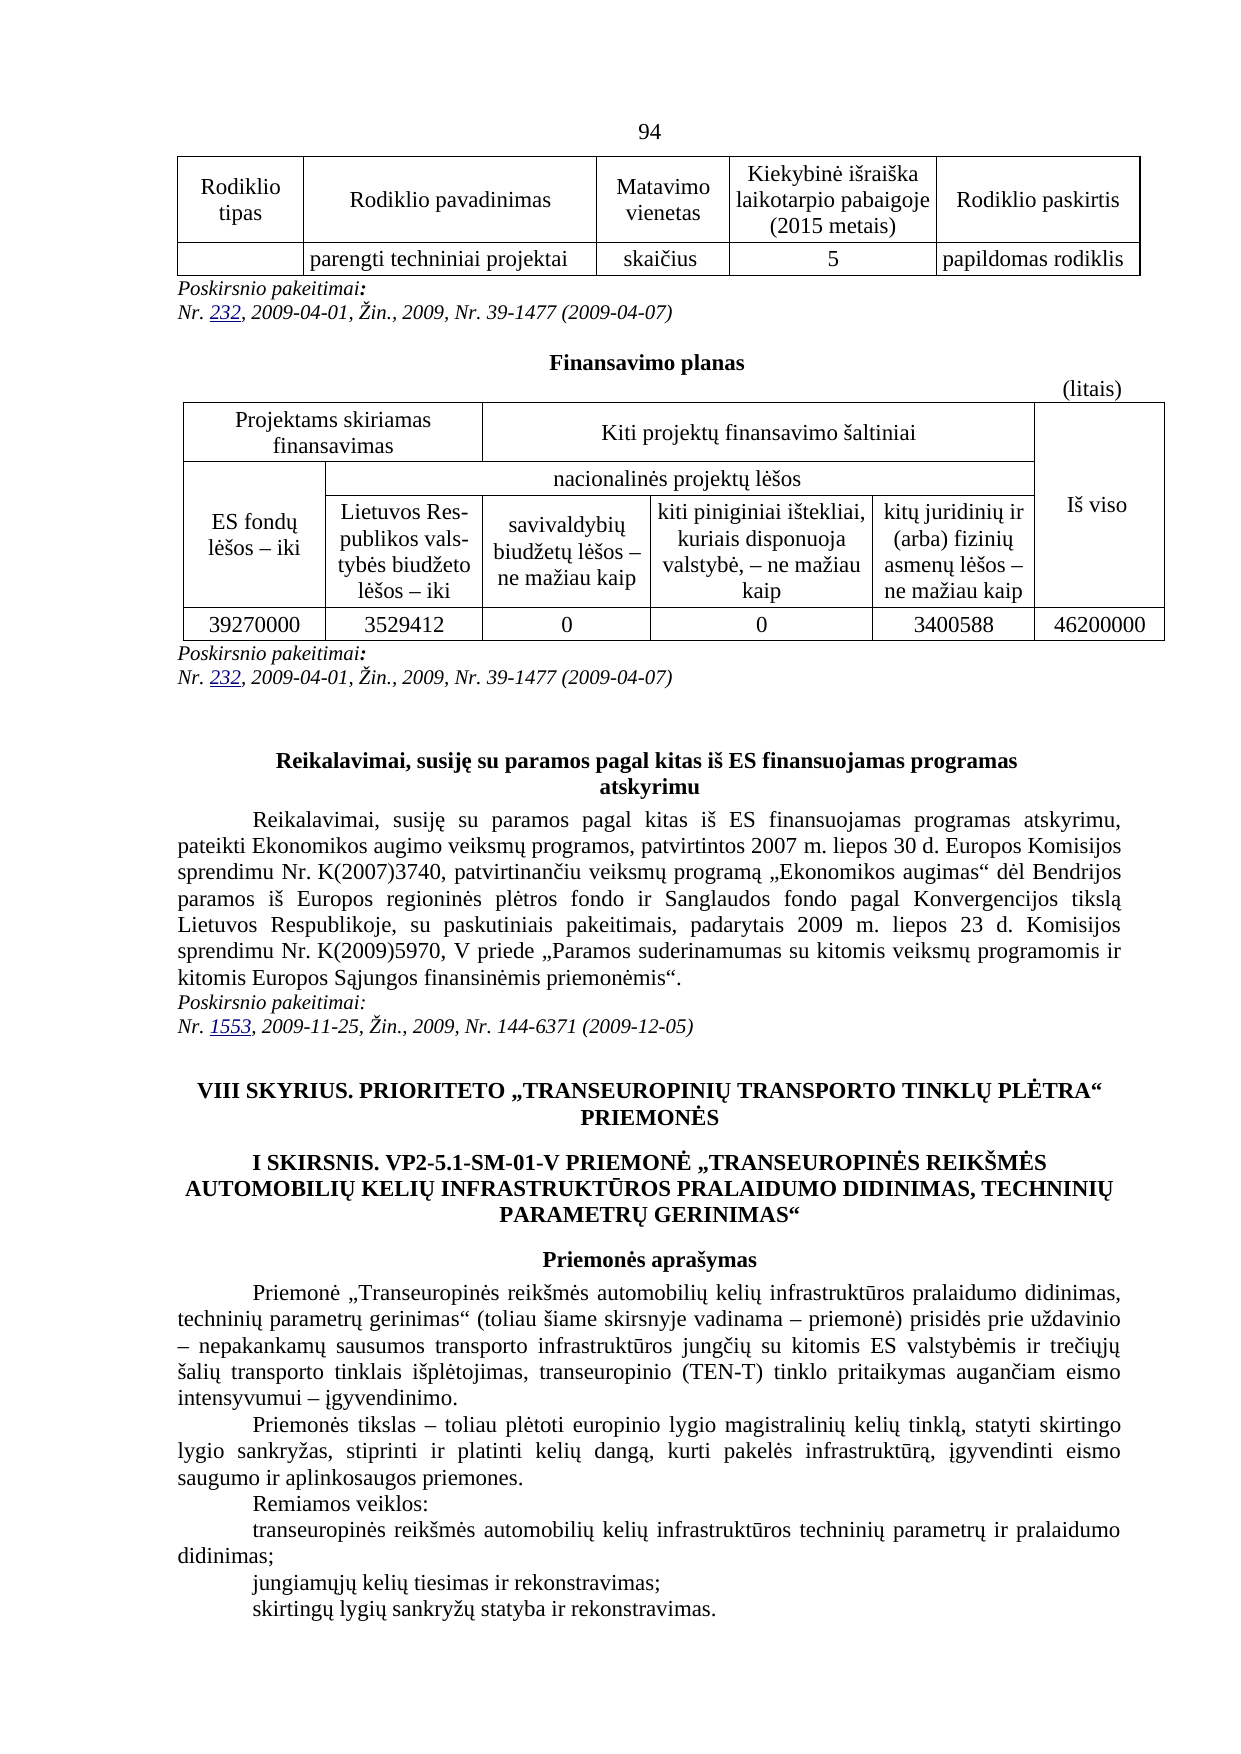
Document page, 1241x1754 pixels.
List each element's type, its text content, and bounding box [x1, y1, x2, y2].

subtitle Poskirsnio pakeitimai: [177, 276, 1122, 300]
table_header Kiti projektų finansavimo šaltiniai [483, 403, 1034, 461]
table_cell nacionalinės projektų lėšos [326, 462, 1034, 494]
subtitle Poskirsnio pakeitimai: [177, 641, 1122, 665]
table_cell 5 [730, 243, 936, 275]
table_cell papildomas rodiklis [937, 243, 1139, 275]
text Finansavimo planas [177, 349, 1122, 375]
table_cell skaičius [597, 243, 729, 275]
text Reikalavimai, susiję su paramos pagal kitas iš ES finansuojamas programas atskyrimu [177, 747, 1122, 799]
table_cell Lietuvos Res­publikos vals­tybės biudžeto lėšos – iki [326, 496, 482, 607]
table_cell [178, 243, 303, 275]
table_header Projektams skiriamas finansavimas [184, 403, 482, 461]
table_cell 39270000 [184, 608, 325, 640]
table_header Kiekybinė išraiška laikotarpio pabaigoje (2015 metais) [730, 157, 936, 242]
table_cell 3400588 [873, 608, 1034, 640]
text Remiamos veiklos: [177, 1490, 1122, 1516]
table_cell kitų juridinių ir (arba) fizinių asmenų lėšos – ne mažiau kaip [873, 496, 1034, 607]
text Nr. 1553, 2009-11-25, Žin., 2009, Nr. 144-6371 (2009-12-05) [177, 1014, 1122, 1038]
table_cell 0 [651, 608, 872, 640]
table_header Rodiklio tipas [178, 157, 303, 242]
table_header Rodiklio pavadinimas [304, 157, 596, 242]
table_cell 0 [483, 608, 650, 640]
text Priemonė „Transeuropinės reikšmės automobilių kelių infrastruktūros pralaidumo didinimas, techninių parametrų gerinimas“ (toliau šiame skirsnyje vadinama – priemonė) prisidės prie uždavinio – nepakankamų sausumos transporto infrastruktūros jungčių su kitomis ES valstybėmis ir trečiųjų šalių transporto tinklais išplėtojimas, transeuropinio (TEN-T) tinklo pritaikymas augančiam eismo intensyvumui – įgyvendinimo. [177, 1279, 1122, 1411]
text skirtingų lygių sankryžų statyba ir rekonstravimas. [177, 1595, 1122, 1622]
table_header Iš viso [1035, 403, 1164, 607]
text Nr. 232, 2009-04-01, Žin., 2009, Nr. 39-1477 (2009-04-07) [177, 665, 1122, 689]
table_cell ES fondų lėšos – iki [184, 462, 325, 607]
table_header Matavimo vienetas [597, 157, 729, 242]
subtitle I SKIRSNIS. VP2-5.1-SM-01-V priemonė „TRANSEUROPINĖS REIKŠMĖS AUTOMOBILIŲ KELIŲ INFRASTRUKTŪROS PRALAIDUMO DIDINIMAS, TECHNINIŲ PARAMETRŲ GERINIMAS“ [177, 1149, 1122, 1228]
text jungiamųjų kelių tiesimas ir rekonstravimas; [177, 1569, 1122, 1595]
table_cell parengti techniniai projektai [304, 243, 596, 275]
text transeuropinės reikšmės automobilių kelių infrastruktūros techninių parametrų ir pralaidumo didinimas; [177, 1516, 1122, 1569]
text (litais) [177, 375, 1122, 402]
text Nr. 232, 2009-04-01, Žin., 2009, Nr. 39-1477 (2009-04-07) [177, 300, 1122, 324]
subtitle VIII SKYRIUS. PRIORITETO „TRANSEUROPINIŲ TRANSPORTO TINKLŲ PLĖTRA“ PRIEMONĖS [177, 1077, 1122, 1130]
table_cell 3529412 [326, 608, 482, 640]
table_cell kiti piniginiai ištekliai, kuriais disponuoja valstybė, – ne mažiau kaip [651, 496, 872, 607]
text Priemonės aprašymas [177, 1246, 1122, 1273]
table_header Rodiklio paskirtis [937, 157, 1139, 242]
table_cell savivaldybių biudžetų lėšos – ne mažiau kaip [483, 496, 650, 607]
text Priemonės tikslas – toliau plėtoti europinio lygio magistralinių kelių tinklą, statyti skirtingo lygio sankryžas, stiprinti ir platinti kelių dangą, kurti pakelės infrastruktūrą, įgyvendinti eismo saugumo ir aplinkosaugos priemones. [177, 1411, 1122, 1490]
text Poskirsnio pakeitimai: [177, 990, 1122, 1014]
table_cell 46200000 [1035, 608, 1164, 640]
text Reikalavimai, susiję su paramos pagal kitas iš ES finansuojamas programas atskyrimu, pateikti Ekonomikos augimo veiksmų programos, patvirtintos 2007 m. liepos 30 d. Europos Komisijos sprendimu Nr. K(2007)3740, patvirtinančiu veiksmų programą „Ekonomikos augimas“ dėl Bendrijos paramos iš Europos regioninės plėtros fondo ir Sanglaudos fondo pagal Konvergencijos tikslą Lietuvos Respublikoje, su paskutiniais pakeitimais, padarytais 2009 m. liepos 23 d. Komisijos sprendimu Nr. K(2009)5970, V priede „Paramos suderinamumas su kitomis veiksmų programomis ir kitomis Europos Sąjungos finansinėmis priemonėmis“. [177, 806, 1122, 990]
